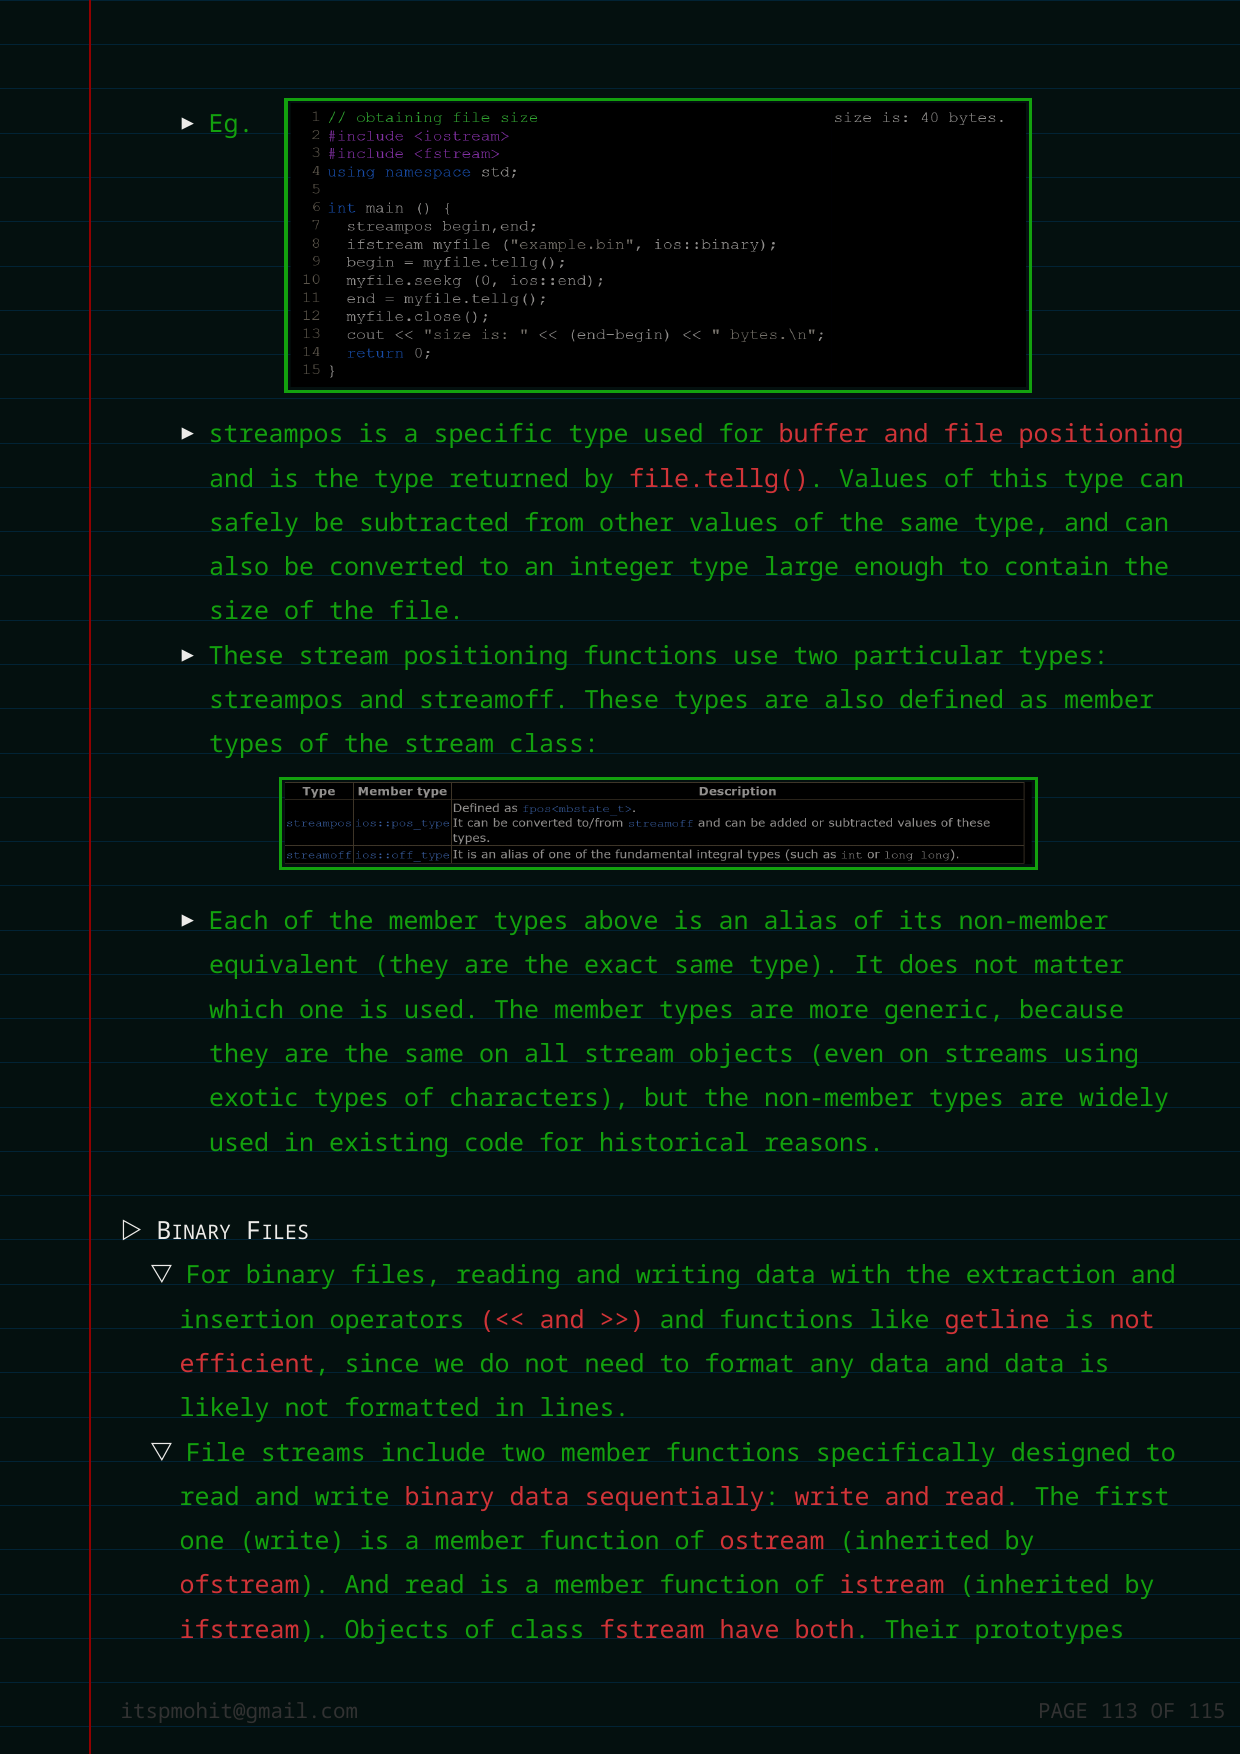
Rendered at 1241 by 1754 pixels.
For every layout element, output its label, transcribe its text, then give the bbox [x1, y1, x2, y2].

list Each of the member types above is an alias of its non-member equivalent (they are the exact same type). It does not matter which one is used. The member types are more generic, because they are the same on all stream objects (even on streams using exotic types of characters), but the non-member types are widely used in existing code for historical reasons. [179, 894, 1196, 1204]
list For binary files, reading and writing data with the extraction and insertion operators (<< and >>) and functions like getline is not efficient, since we do not need to format any data and data is likely not formatted in lines. [150, 1248, 1196, 1426]
subtitle Binary Files [120, 1204, 1196, 1248]
list Eg. [179, 387, 1196, 407]
picture [290, 103, 1026, 387]
list These stream positioning functions use two particular types: streampos and streamoff. These types are also defined as member types of the stream class: [179, 629, 1196, 894]
picture [284, 782, 1032, 864]
list File streams include two member functions specifically designed to read and write binary data sequentially: write and read. The first one (write) is a member function of ostream (inherited by ofstream). And read is a member function of istream (inherited by ifstream). Objects of class fstream have both. Their prototypes [150, 1426, 1196, 1647]
list streampos is a specific type used for buffer and file positioning and is the type returned by file.tellg(). Values of this type can safely be subtracted from other values of the same type, and can also be converted to an integer type large enough to contain the size of the file. [179, 407, 1196, 629]
